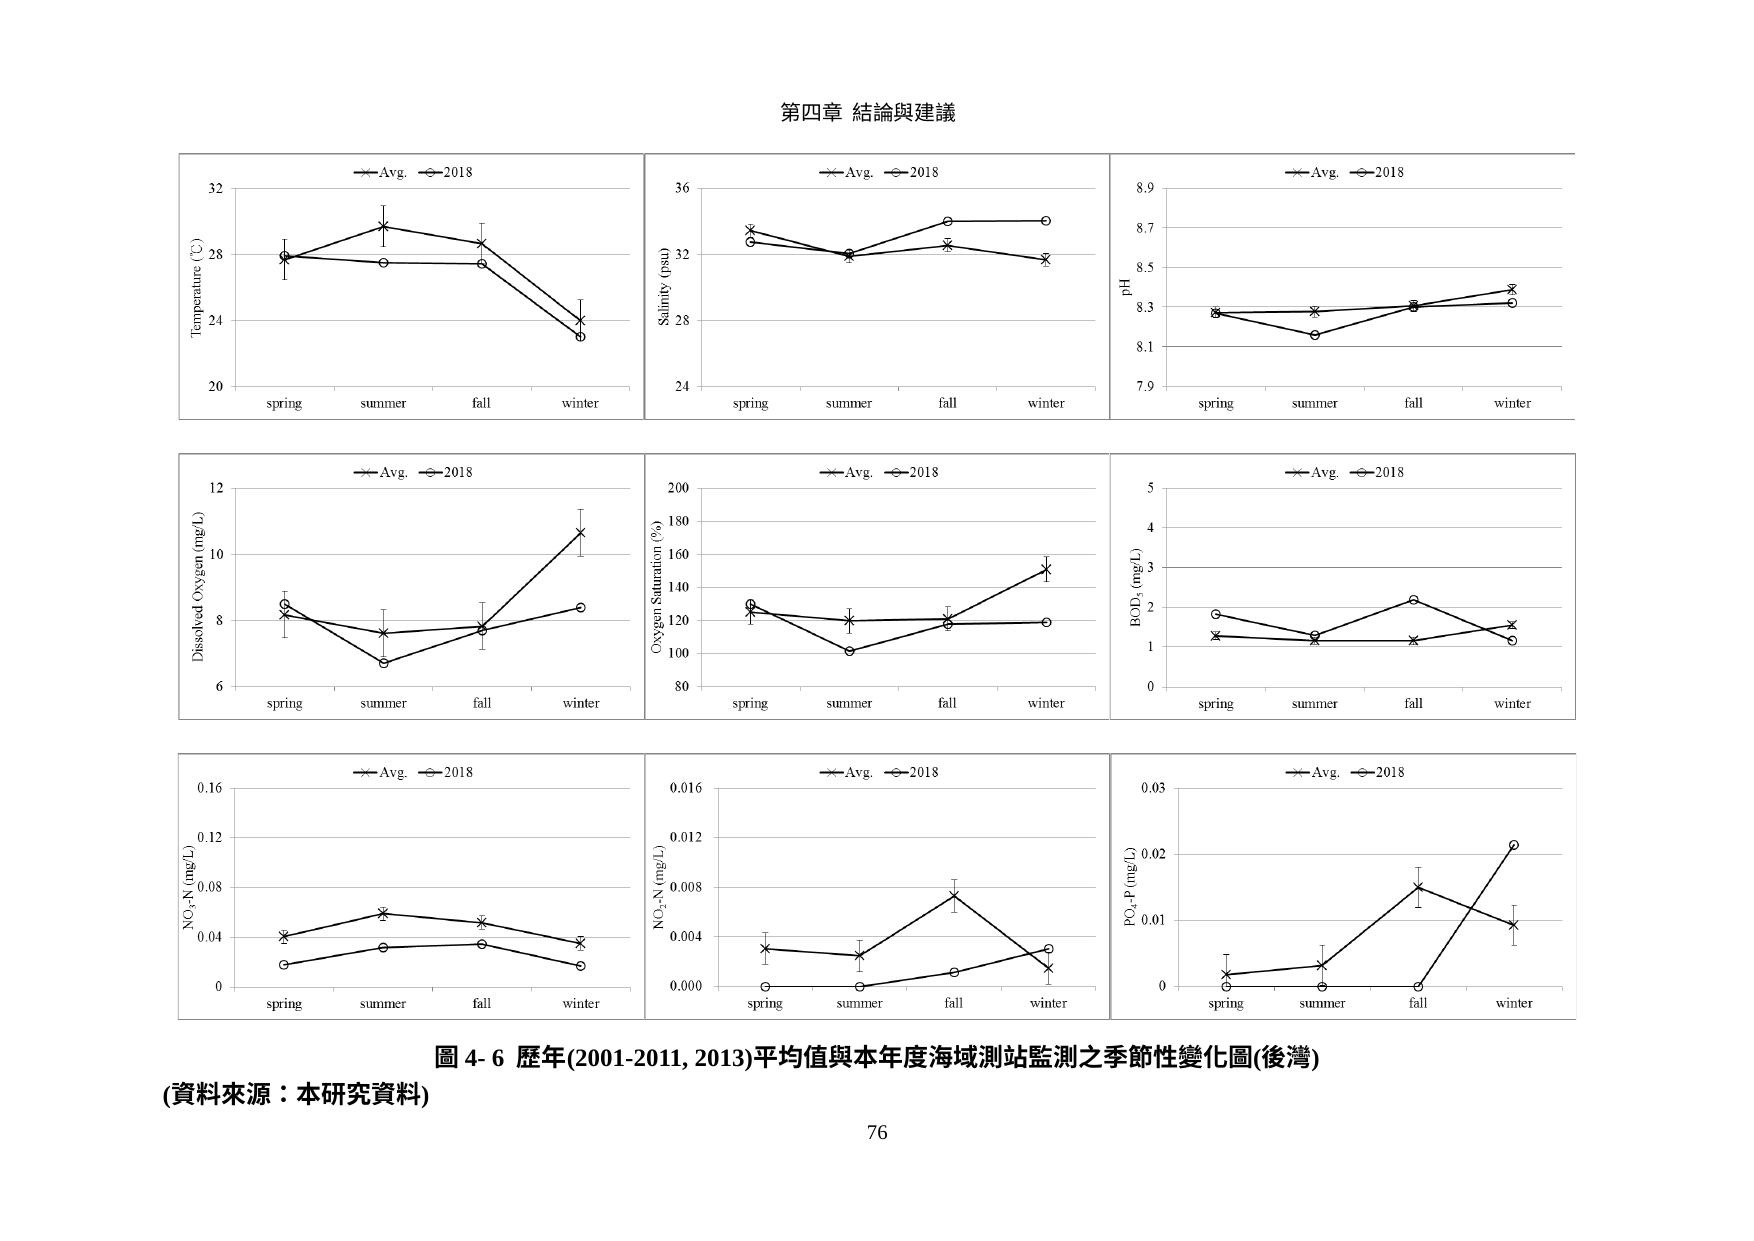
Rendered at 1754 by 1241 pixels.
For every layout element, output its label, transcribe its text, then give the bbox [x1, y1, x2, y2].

picture [177, 753, 1577, 1020]
picture [178, 453, 1576, 720]
text 圖4- 6 歷年(2001-2011, 2013)平均值與本年度海域測站監測之季節性變化圖(後灣) [150, 1031, 1604, 1068]
picture [178, 153, 1575, 420]
text (資料來源：本研究資料) [150, 1068, 1604, 1106]
